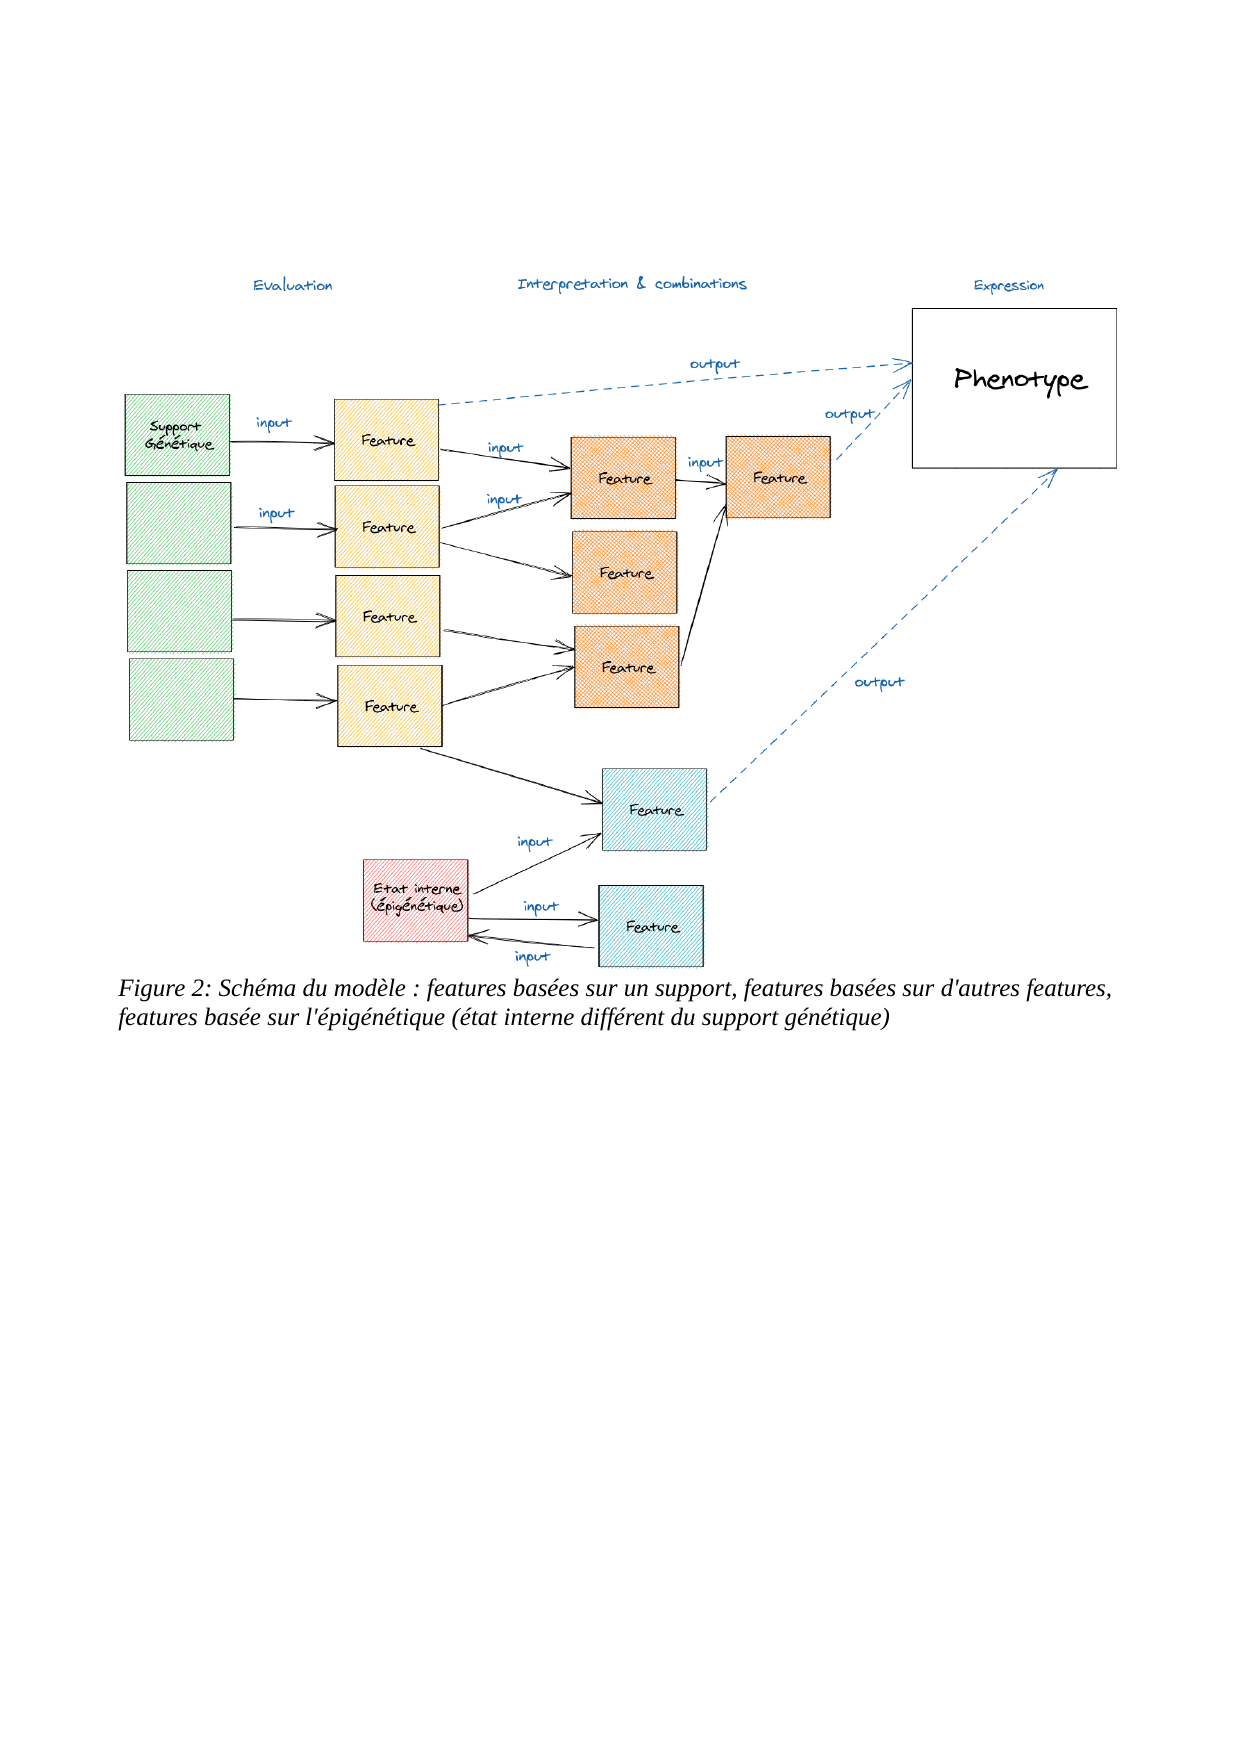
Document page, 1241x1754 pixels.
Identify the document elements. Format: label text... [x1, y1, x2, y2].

text Figure 2: Schéma du modèle : features basées sur un support, features basées sur d'autres features, features basée sur l'épigénétique (état interne différent du support génétique) [118, 973, 1122, 1030]
picture [118, 267, 1123, 973]
